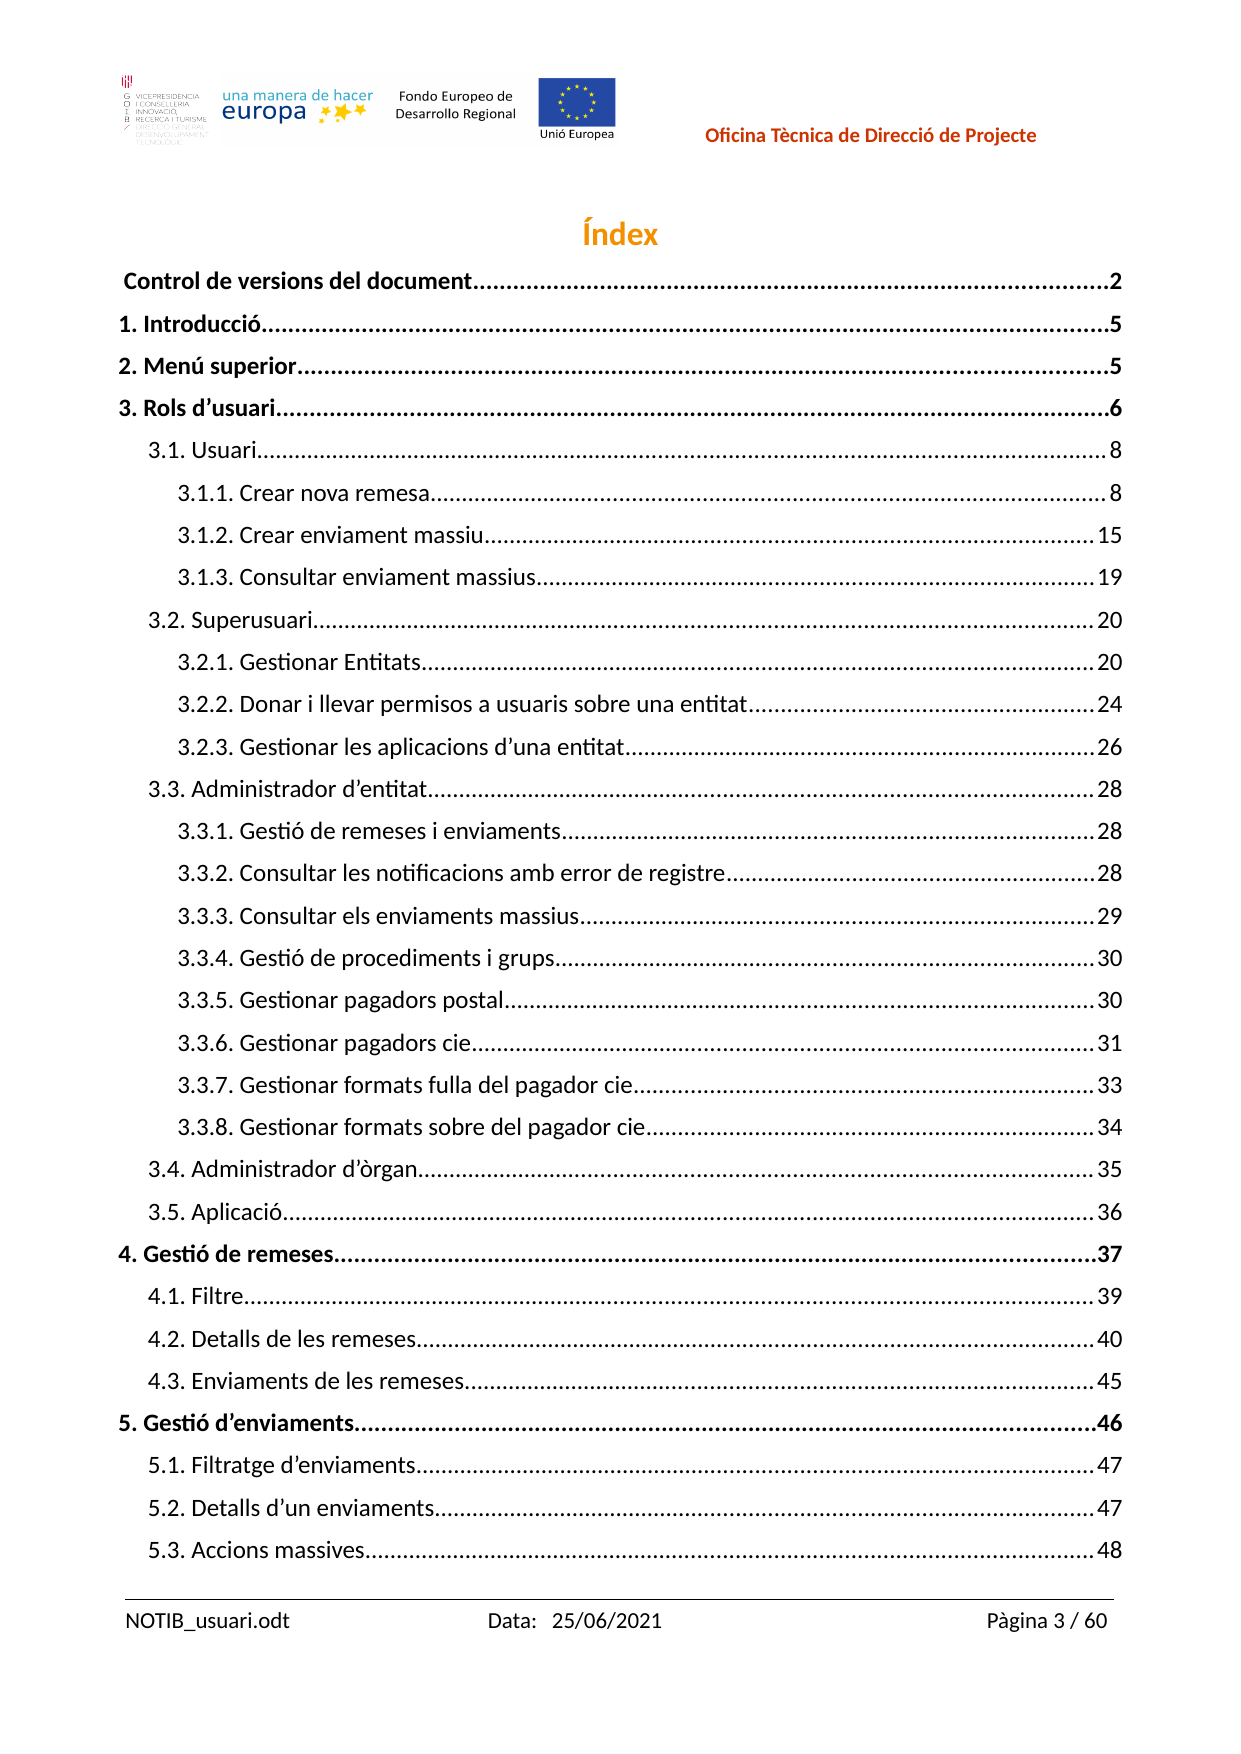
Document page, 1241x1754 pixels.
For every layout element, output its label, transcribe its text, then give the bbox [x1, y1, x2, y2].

text 5.1. Filtratge d’enviaments 47 [148, 1450, 1122, 1480]
text 3.1.1. Crear nova remesa 8 [177, 477, 1122, 507]
text 3.3.6. Gestionar pagadors cie 31 [177, 1027, 1122, 1057]
text 3.3. Administrador d’entitat 28 [148, 773, 1122, 803]
text Índex [118, 213, 1122, 254]
text 2. Menú superior 5 [118, 350, 1122, 381]
text 3.3.2. Consultar les notificacions amb error de registre 28 [177, 858, 1122, 888]
text 3.1. Usuari 8 [148, 435, 1122, 465]
text 3.3.3. Consultar els enviaments massius 29 [177, 900, 1122, 930]
text 3. Rols d’usuari 6 [118, 392, 1122, 423]
text 5.3. Accions massives 48 [148, 1534, 1122, 1565]
text 4.3. Enviaments de les remeses. 45 [148, 1365, 1122, 1396]
text Control de versions del document 2 [118, 266, 1122, 296]
text 3.1.2. Crear enviament massiu 15 [177, 519, 1122, 550]
text 5.2. Detalls d’un enviaments 47 [148, 1492, 1122, 1522]
text 3.3.1. Gestió de remeses i enviaments 28 [177, 815, 1122, 846]
text 1. Introducció 5 [118, 308, 1122, 338]
text 3.2.2. Donar i llevar permisos a usuaris sobre una entitat 24 [177, 688, 1122, 719]
picture [219, 73, 621, 147]
text 3.5. Aplicació 36 [148, 1196, 1122, 1226]
text 3.2. Superusuari 20 [148, 604, 1122, 634]
text 4.1. Filtre 39 [148, 1281, 1122, 1311]
text 3.2.3. Gestionar les aplicacions d’una entitat 26 [177, 731, 1122, 761]
text 3.2.1. Gestionar Entitats 20 [177, 646, 1122, 677]
text 4.2. Detalls de les remeses 40 [148, 1323, 1122, 1353]
text 4. Gestió de remeses 37 [118, 1238, 1122, 1269]
text 3.1.3. Consultar enviament massius 19 [177, 562, 1122, 592]
picture [118, 73, 213, 147]
text 5. Gestió d’enviaments 46 [118, 1407, 1122, 1438]
text 3.3.5. Gestionar pagadors postal 30 [177, 984, 1122, 1015]
text 3.4. Administrador d’òrgan 35 [148, 1154, 1122, 1184]
text 3.3.7. Gestionar formats fulla del pagador cie 33 [177, 1069, 1122, 1099]
text 3.3.8. Gestionar formats sobre del pagador cie 34 [177, 1111, 1122, 1142]
text 3.3.4. Gestió de procediments i grups 30 [177, 942, 1122, 973]
